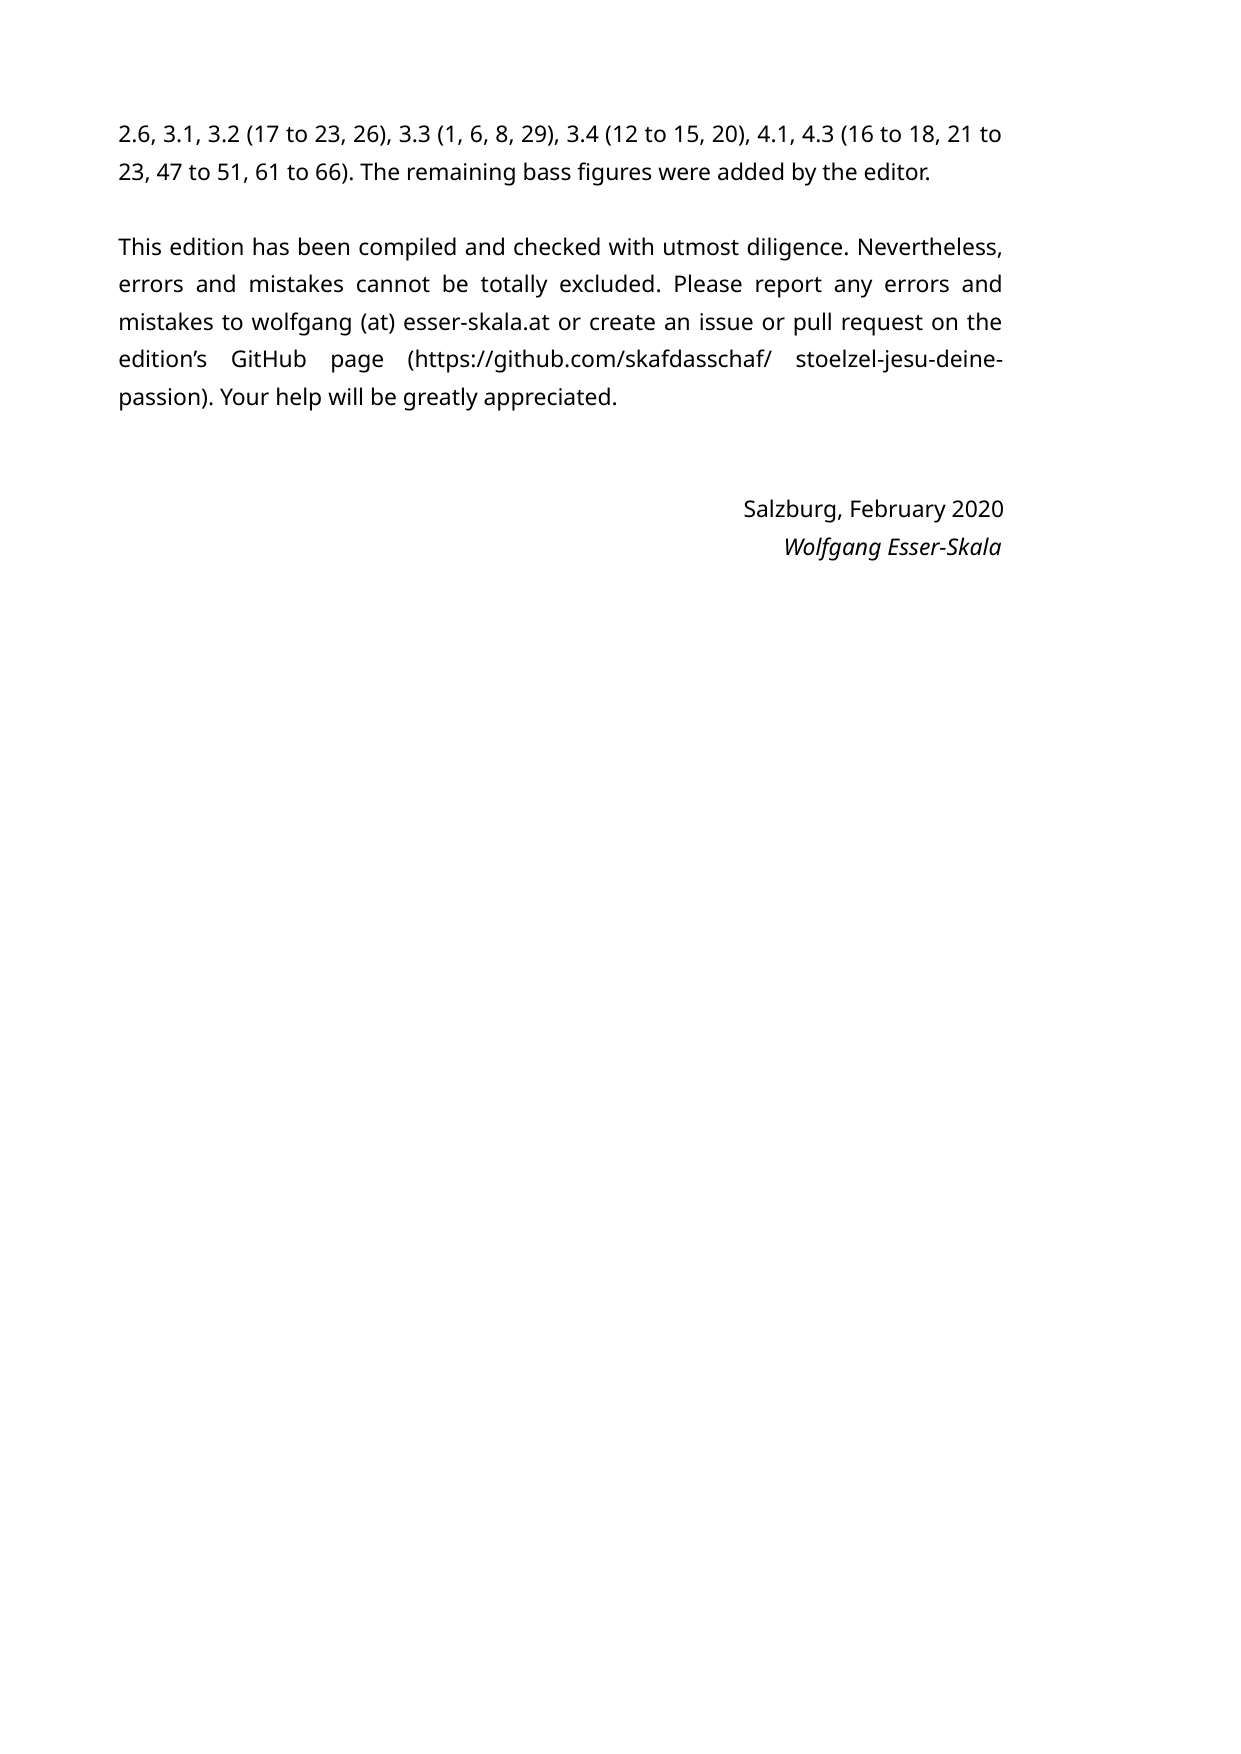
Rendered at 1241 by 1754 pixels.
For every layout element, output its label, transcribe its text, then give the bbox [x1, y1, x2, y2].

text Salzburg, February 2020 Wolfgang Esser-Skala [118, 493, 1004, 562]
text 2.6, 3.1, 3.2 (17 to 23, 26), 3.3 (1, 6, 8, 29), 3.4 (12 to 15, 20), 4.1, 4.3 (16 to 18, 21 to 23, 47 to 51, 61 to 66). The remaining bass figures were added by the editor. [118, 118, 1004, 187]
text This edition has been compiled and checked with utmost diligence. Nevertheless, errors and mistakes cannot be totally excluded. Please report any errors and mistakes to wolfgang (at) esser-skala.at or create an issue or pull request on the edition’s GitHub page (https://github.com/skafdasschaf/ stoelzel-jesu-deine-passion). Your help will be greatly appreciated. [118, 231, 1004, 412]
